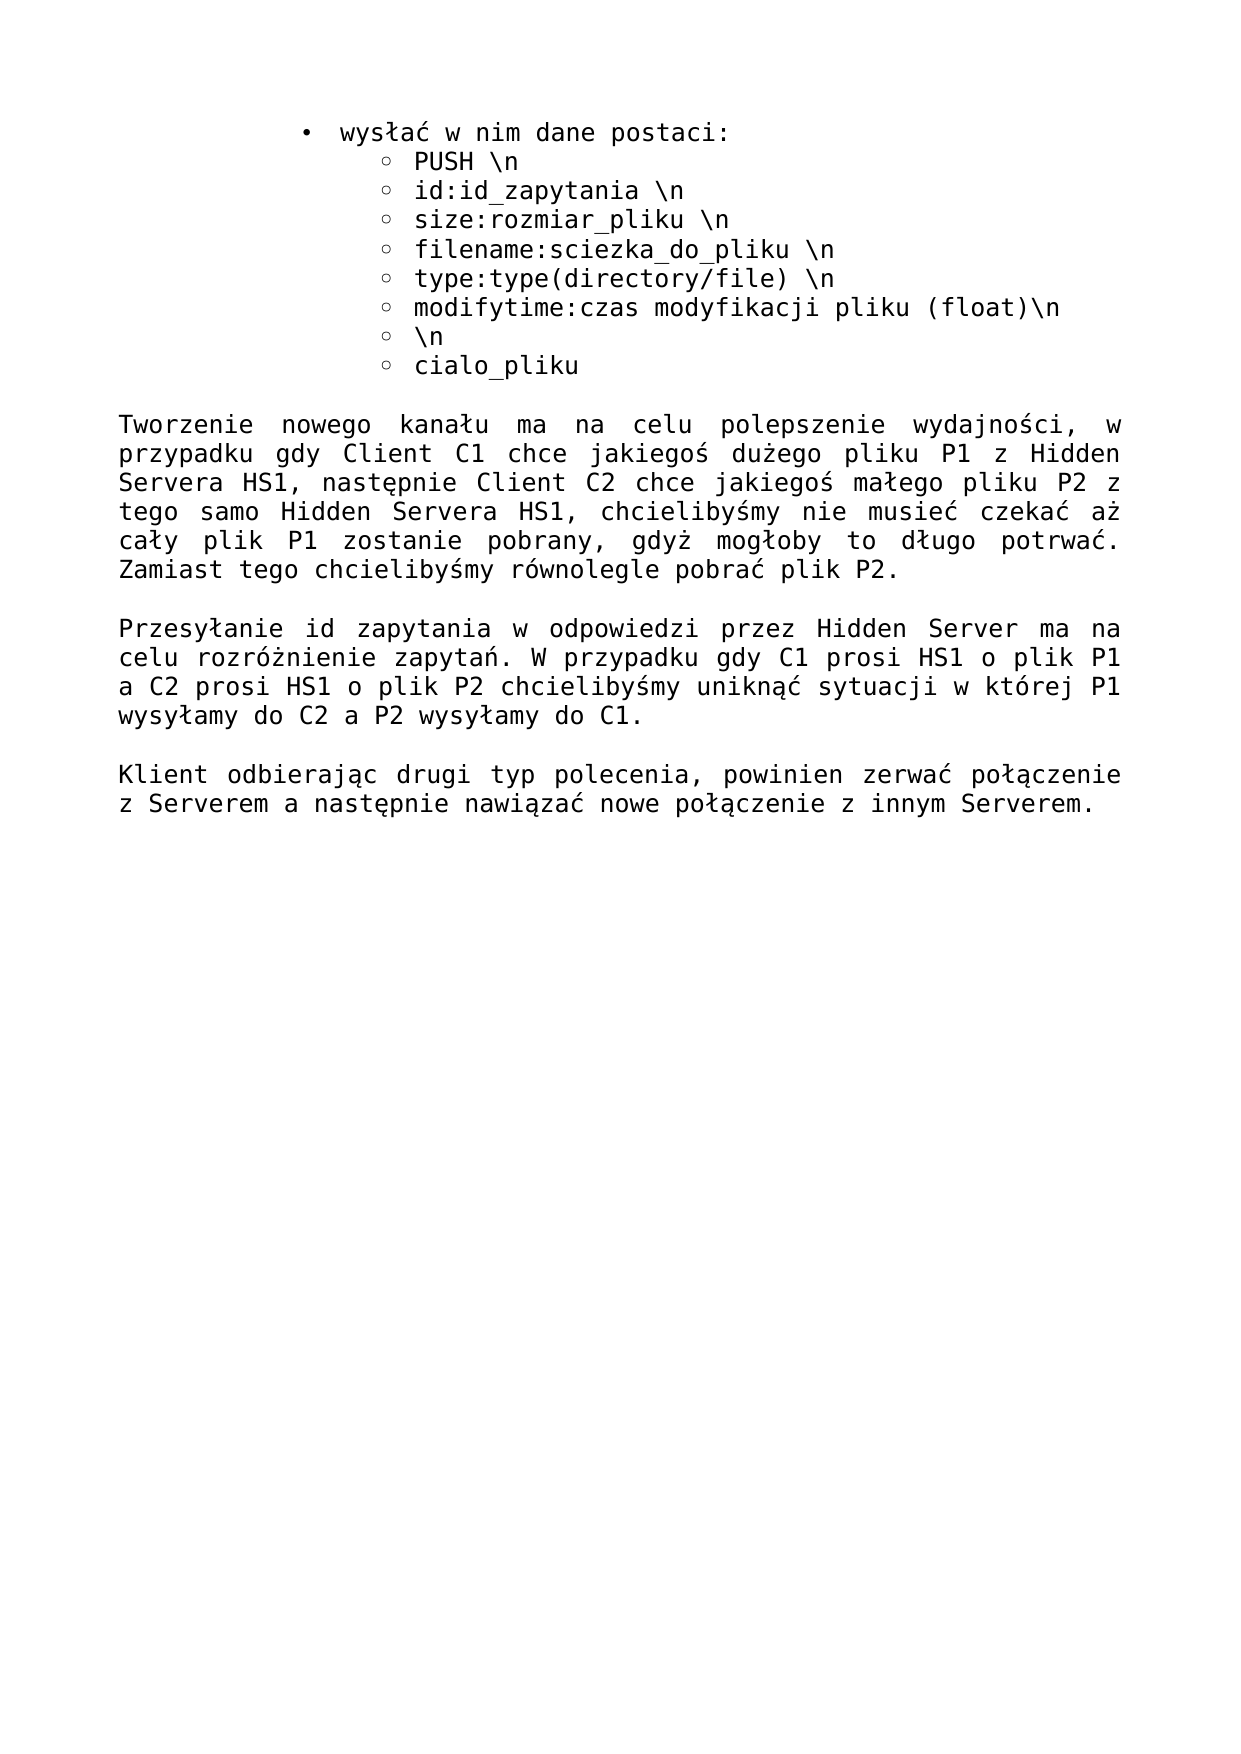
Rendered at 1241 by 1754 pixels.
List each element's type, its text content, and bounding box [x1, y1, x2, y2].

list filename:sciezka_do_pliku \n [376, 235, 1122, 264]
list PUSH \n [376, 147, 1122, 176]
text Przesyłanie id zapytania w odpowiedzi przez Hidden Server ma na celu rozróżnienie zapytań. W przypadku gdy C1 prosi HS1 o plik P1 a C2 prosi HS1 o plik P2 chcielibyśmy uniknąć sytuacji w której P1 wysyłamy do C2 a P2 wysyłamy do C1. [118, 614, 1122, 731]
list wysłać w nim dane postaci: [302, 118, 1122, 147]
list size:rozmiar_pliku \n [376, 206, 1122, 235]
list \n [376, 322, 1122, 351]
list cialo_pliku [376, 351, 1122, 381]
text Tworzenie nowego kanału ma na celu polepszenie wydajności, w przypadku gdy Client C1 chce jakiegoś dużego pliku P1 z Hidden Servera HS1, następnie Client C2 chce jakiegoś małego pliku P2 z tego samo Hidden Servera HS1, chcielibyśmy nie musieć czekać aż cały plik P1 zostanie pobrany, gdyż mogłoby to długo potrwać. Zamiast tego chcielibyśmy równolegle pobrać plik P2. [118, 410, 1122, 585]
list modifytime:czas modyfikacji pliku (float)\n [376, 293, 1122, 322]
text Klient odbierając drugi typ polecenia, powinien zerwać połączenie z Serverem a następnie nawiązać nowe połączenie z innym Serverem. [118, 760, 1122, 818]
list id:id_zapytania \n [376, 176, 1122, 206]
list type:type(directory/file) \n [376, 264, 1122, 293]
